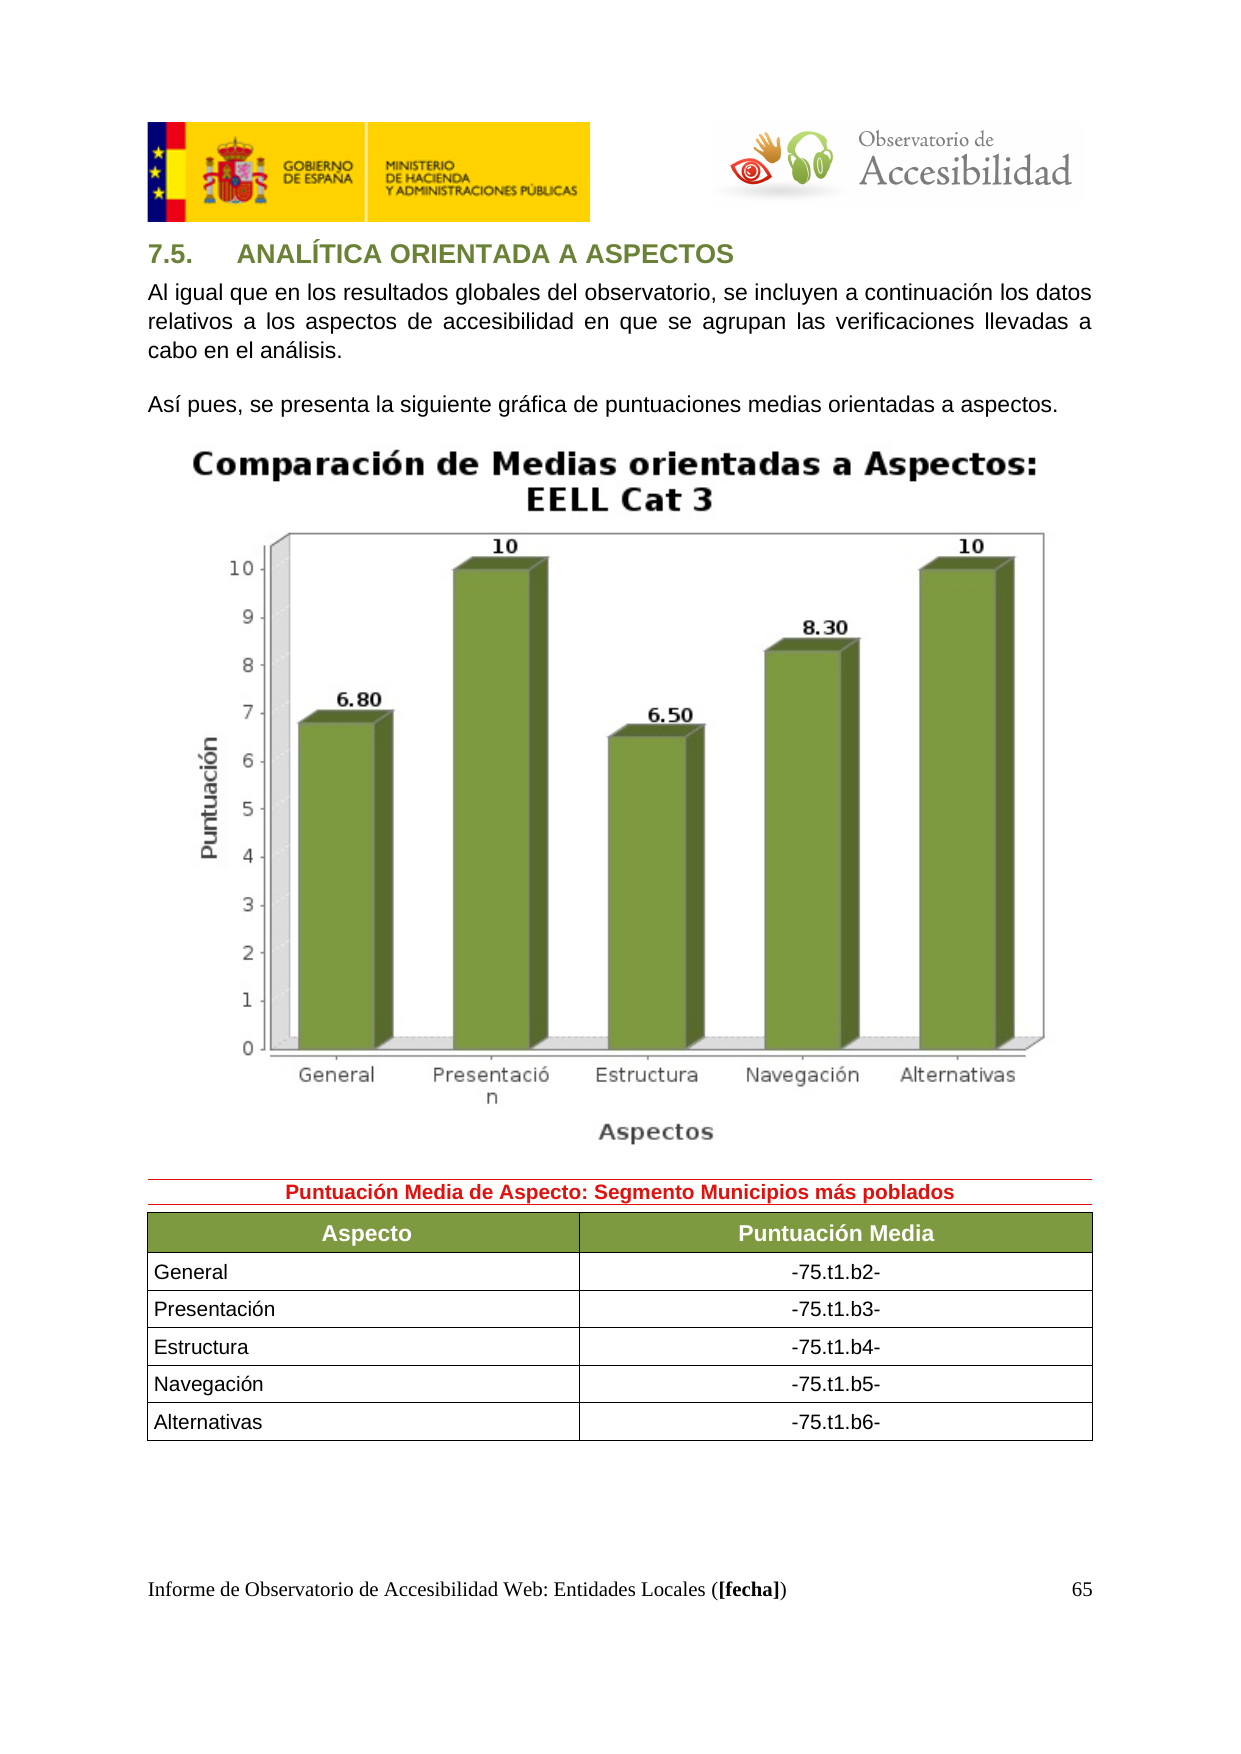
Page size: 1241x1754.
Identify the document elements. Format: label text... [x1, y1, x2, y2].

table_cell -75.t1.b6- [580, 1403, 1092, 1440]
table_cell Estructura [148, 1328, 579, 1365]
picture [178, 444, 1062, 1154]
table_header Puntuación Media [580, 1213, 1092, 1252]
table_header Aspecto [148, 1213, 579, 1252]
picture [710, 122, 1086, 205]
table_cell Alternativas [148, 1403, 579, 1440]
table_cell -75.t1.b5- [580, 1366, 1092, 1402]
table_cell General [148, 1253, 579, 1290]
text Así pues, se presenta la siguiente gráfica de puntuaciones medias orientadas a aspectos. [148, 391, 1092, 417]
table_cell Navegación [148, 1366, 579, 1402]
picture [147, 122, 591, 222]
table_cell -75.t1.b3- [580, 1291, 1092, 1327]
table_cell -75.t1.b4- [580, 1328, 1092, 1365]
text Puntuación Media de Aspecto: Segmento Municipios más poblados [148, 1180, 1092, 1204]
text Al igual que en los resultados globales del observatorio, se incluyen a continuación los datos relativos a los aspectos de accesibilidad en que se agrupan las verificaciones llevadas a cabo en el análisis. [148, 279, 1092, 363]
list Analítica orientada a aspectos [148, 238, 1092, 269]
table_cell Presentación [148, 1291, 579, 1327]
table_cell -75.t1.b2- [580, 1253, 1092, 1290]
